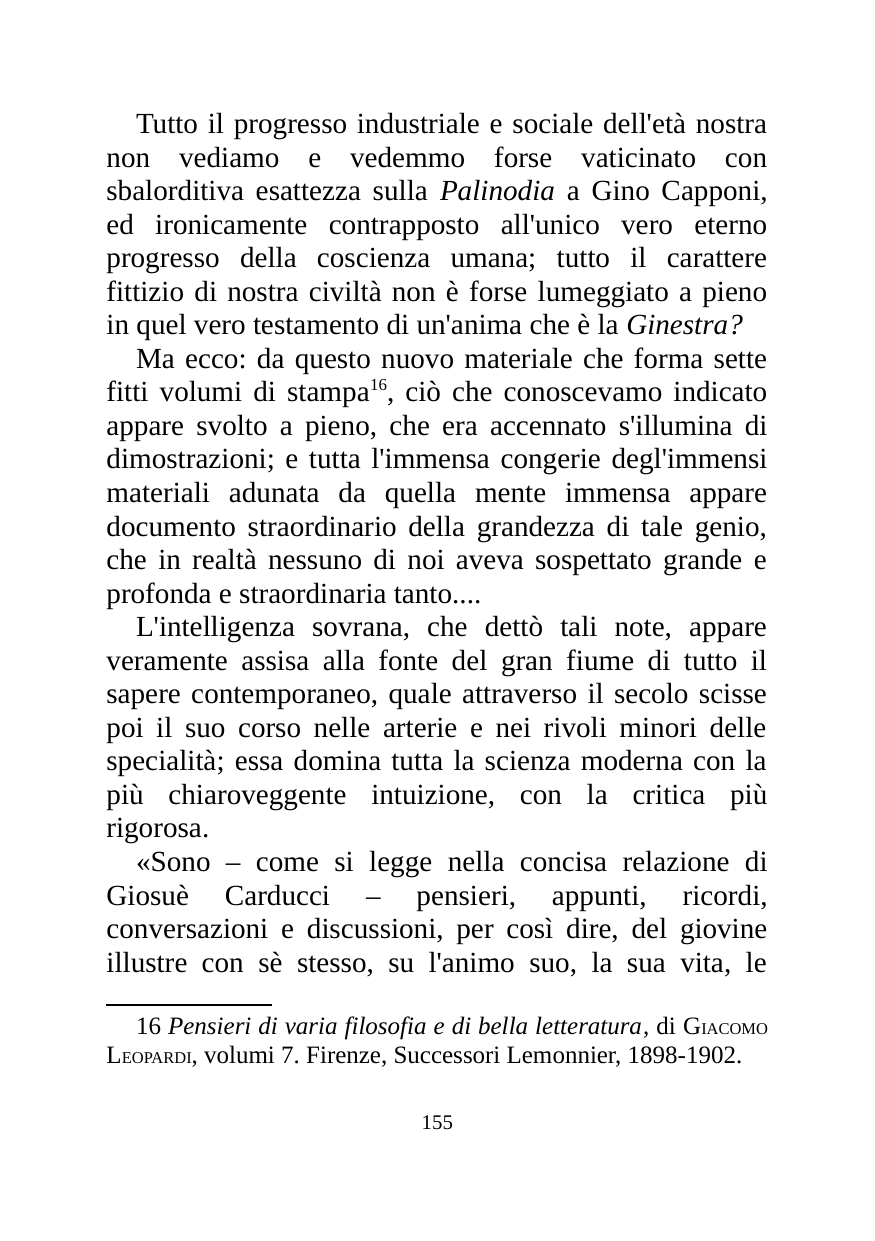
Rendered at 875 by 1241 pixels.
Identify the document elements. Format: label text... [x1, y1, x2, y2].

text Ma ecco: da questo nuovo materiale che forma sette fitti volumi di stampa, ciò che conoscevamo indicato appare svolto a pieno, che era accennato s'illumina di dimostrazioni; e tutta l'immensa congerie degl'immensi materiali adunata da quella mente immensa appare documento straordinario della grandezza di tale genio, che in realtà nessuno di noi aveva sospettato grande e profonda e straordinaria tanto.... [106, 341, 768, 609]
text Pensieri di varia filosofia e di bella letteratura, di Giacomo Leopardi, volumi 7. Firenze, Successori Lemonnier, 1898-1902. [106, 1011, 768, 1069]
text L'intelligenza sovrana, che dettò tali note, appare veramente assisa alla fonte del gran fiume di tutto il sapere contemporaneo, quale attraverso il secolo scisse poi il suo corso nelle arterie e nei rivoli minori delle specialità; essa domina tutta la scienza moderna con la più chiaroveggente intuizione, con la critica più rigorosa. [106, 609, 768, 844]
text «Sono – come si legge nella concisa relazione di Giosuè Carducci – pensieri, appunti, ricordi, conversazioni e discussioni, per così dire, del giovine illustre con sè stesso, su l'animo suo, la sua vita, le [106, 844, 768, 978]
text Tutto il progresso industriale e sociale dell'età nostra non vediamo e vedemmo forse vaticinato con sbalorditiva esattezza sulla Palinodia a Gino Capponi, ed ironicamente contrapposto all'unico vero eterno progresso della coscienza umana; tutto il carattere fittizio di nostra civiltà non è forse lumeggiato a pieno in quel vero testamento di un'anima che è la Ginestra? [106, 106, 768, 341]
